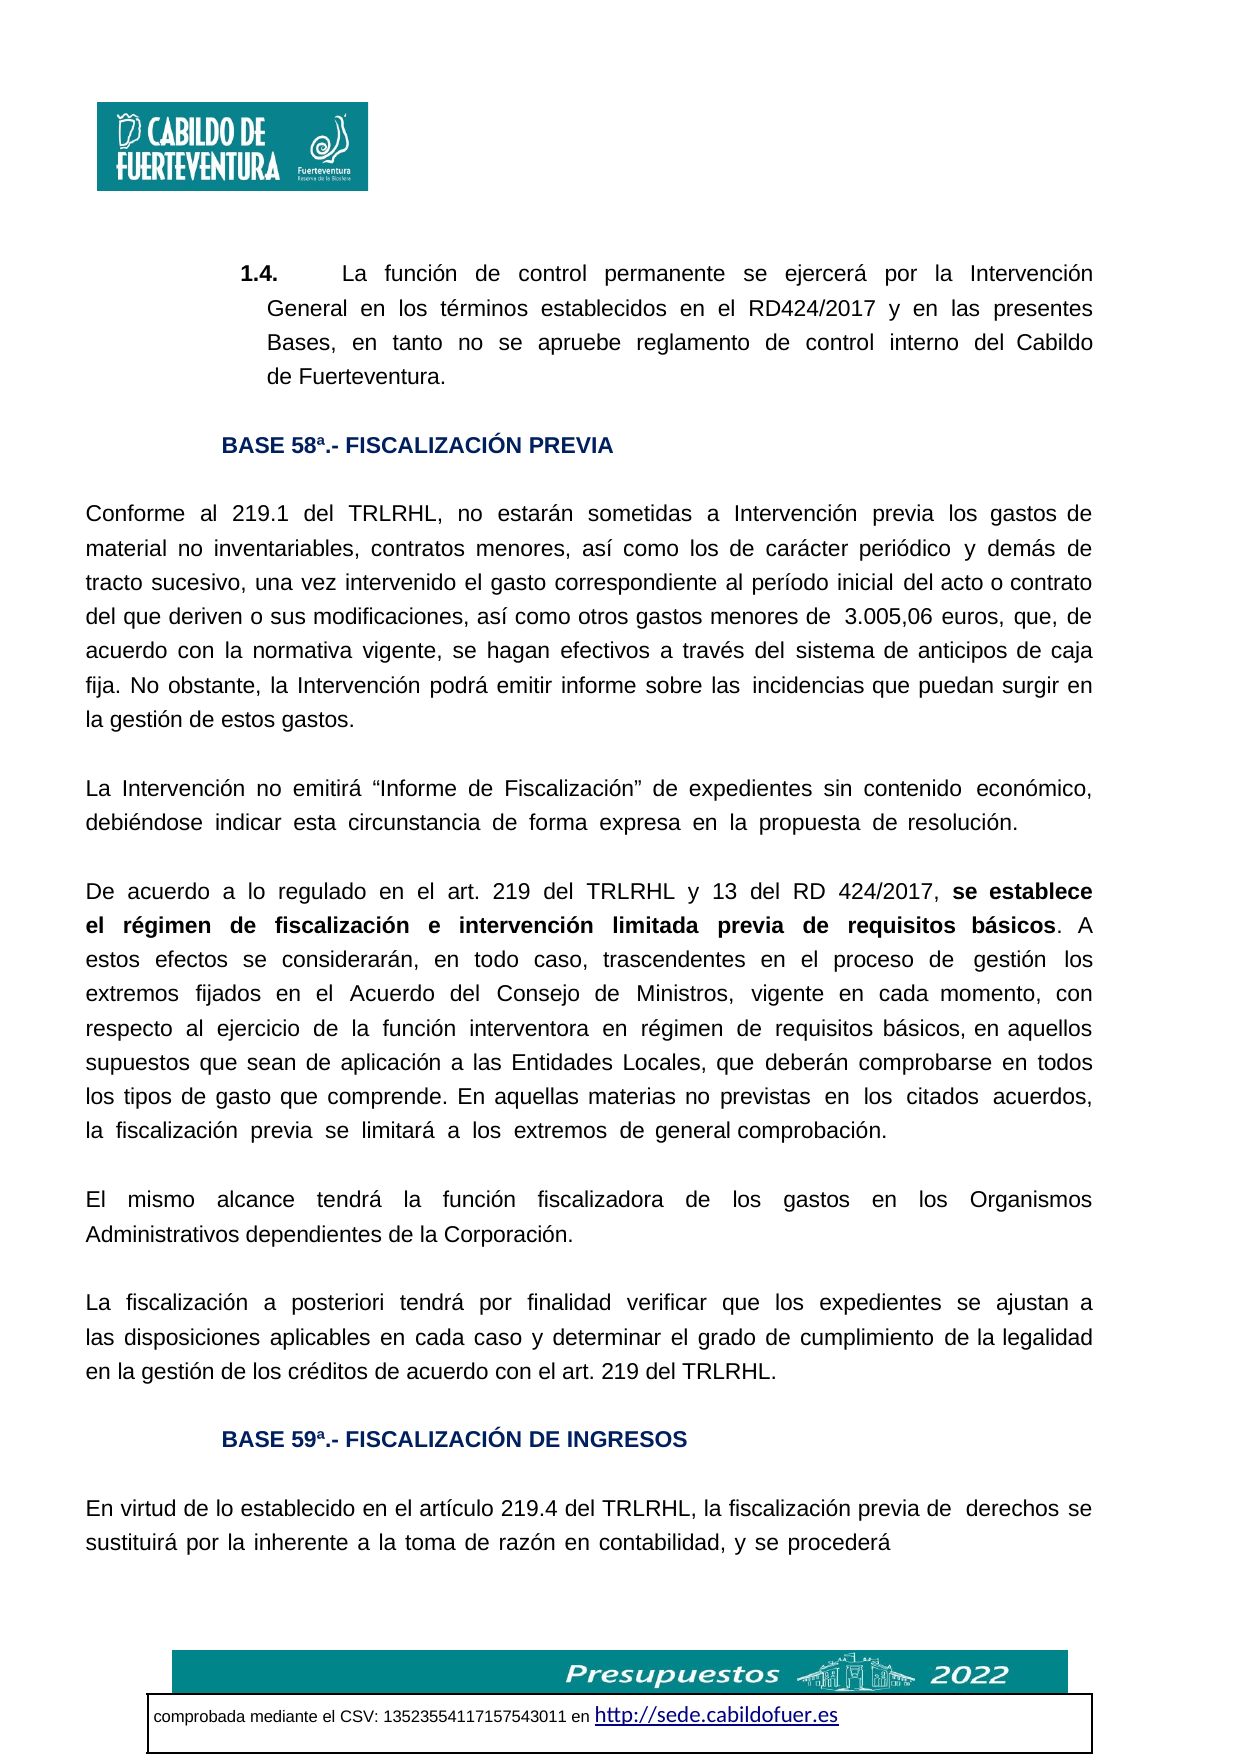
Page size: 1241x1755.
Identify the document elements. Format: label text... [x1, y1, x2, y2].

text En virtud de lo establecido en el artículo 219.4 del TRLRHL, la fiscalización previa de derechos se sustituirá por la inherente a la toma de razón en contabilidad, y se procederá [85, 1495, 1093, 1556]
text El mismo alcance tendrá la función fiscalizadora de los gastos en los Organismos Administrativos dependientes de la Corporación. [85, 1186, 1093, 1247]
list La función de control permanente se ejercerá por la Intervención General en los términos establecidos en el RD424/2017 y en las presentes Bases, en tanto no se apruebe reglamento de control interno del Cabildo de Fuerteventura. [165, 260, 1093, 389]
subtitle BASE 58ª.- FISCALIZACIÓN PREVIA [221, 432, 1107, 458]
text La fiscalización a posteriori tendrá por finalidad verificar que los expedientes se ajustan a las disposiciones aplicables en cada caso y determinar el grado de cumplimiento de la legalidad en la gestión de los créditos de acuerdo con el art. 219 del TRLRHL. [85, 1289, 1093, 1384]
text Conforme al 219.1 del TRLRHL, no estarán sometidas a Intervención previa los gastos de material no inventariables, contratos menores, así como los de carácter periódico y demás de tracto sucesivo, una vez intervenido el gasto correspondiente al período inicial del acto o contrato del que deriven o sus modificaciones, así como otros gastos menores de 3.005,06 euros, que, de acuerdo con la normativa vigente, se hagan efectivos a través del sistema de anticipos de caja fija. No obstante, la Intervención podrá emitir informe sobre las incidencias que puedan surgir en la gestión de estos gastos. [85, 500, 1093, 732]
subtitle BASE 59ª.- FISCALIZACIÓN DE INGRESOS [221, 1426, 1107, 1453]
text De acuerdo a lo regulado en el art. 219 del TRLRHL y 13 del RD 424/2017, se establece el régimen de fiscalización e intervención limitada previa de requisitos básicos. A estos efectos se considerarán, en todo caso, trascendentes en el proceso de gestión los extremos fijados en el Acuerdo del Consejo de Ministros, vigente en cada momento, con respecto al ejercicio de la función interventora en régimen de requisitos básicos, en aquellos supuestos que sean de aplicación a las Entidades Locales, que deberán comprobarse en todos los tipos de gasto que comprende. En aquellas materias no previstas en los citados acuerdos, la fiscalización previa se limitará a los extremos de general comprobación. [85, 878, 1093, 1144]
text La Intervención no emitirá “Informe de Fiscalización” de expedientes sin contenido económico, debiéndose indicar esta circunstancia de forma expresa en la propuesta de resolución. [85, 774, 1093, 835]
